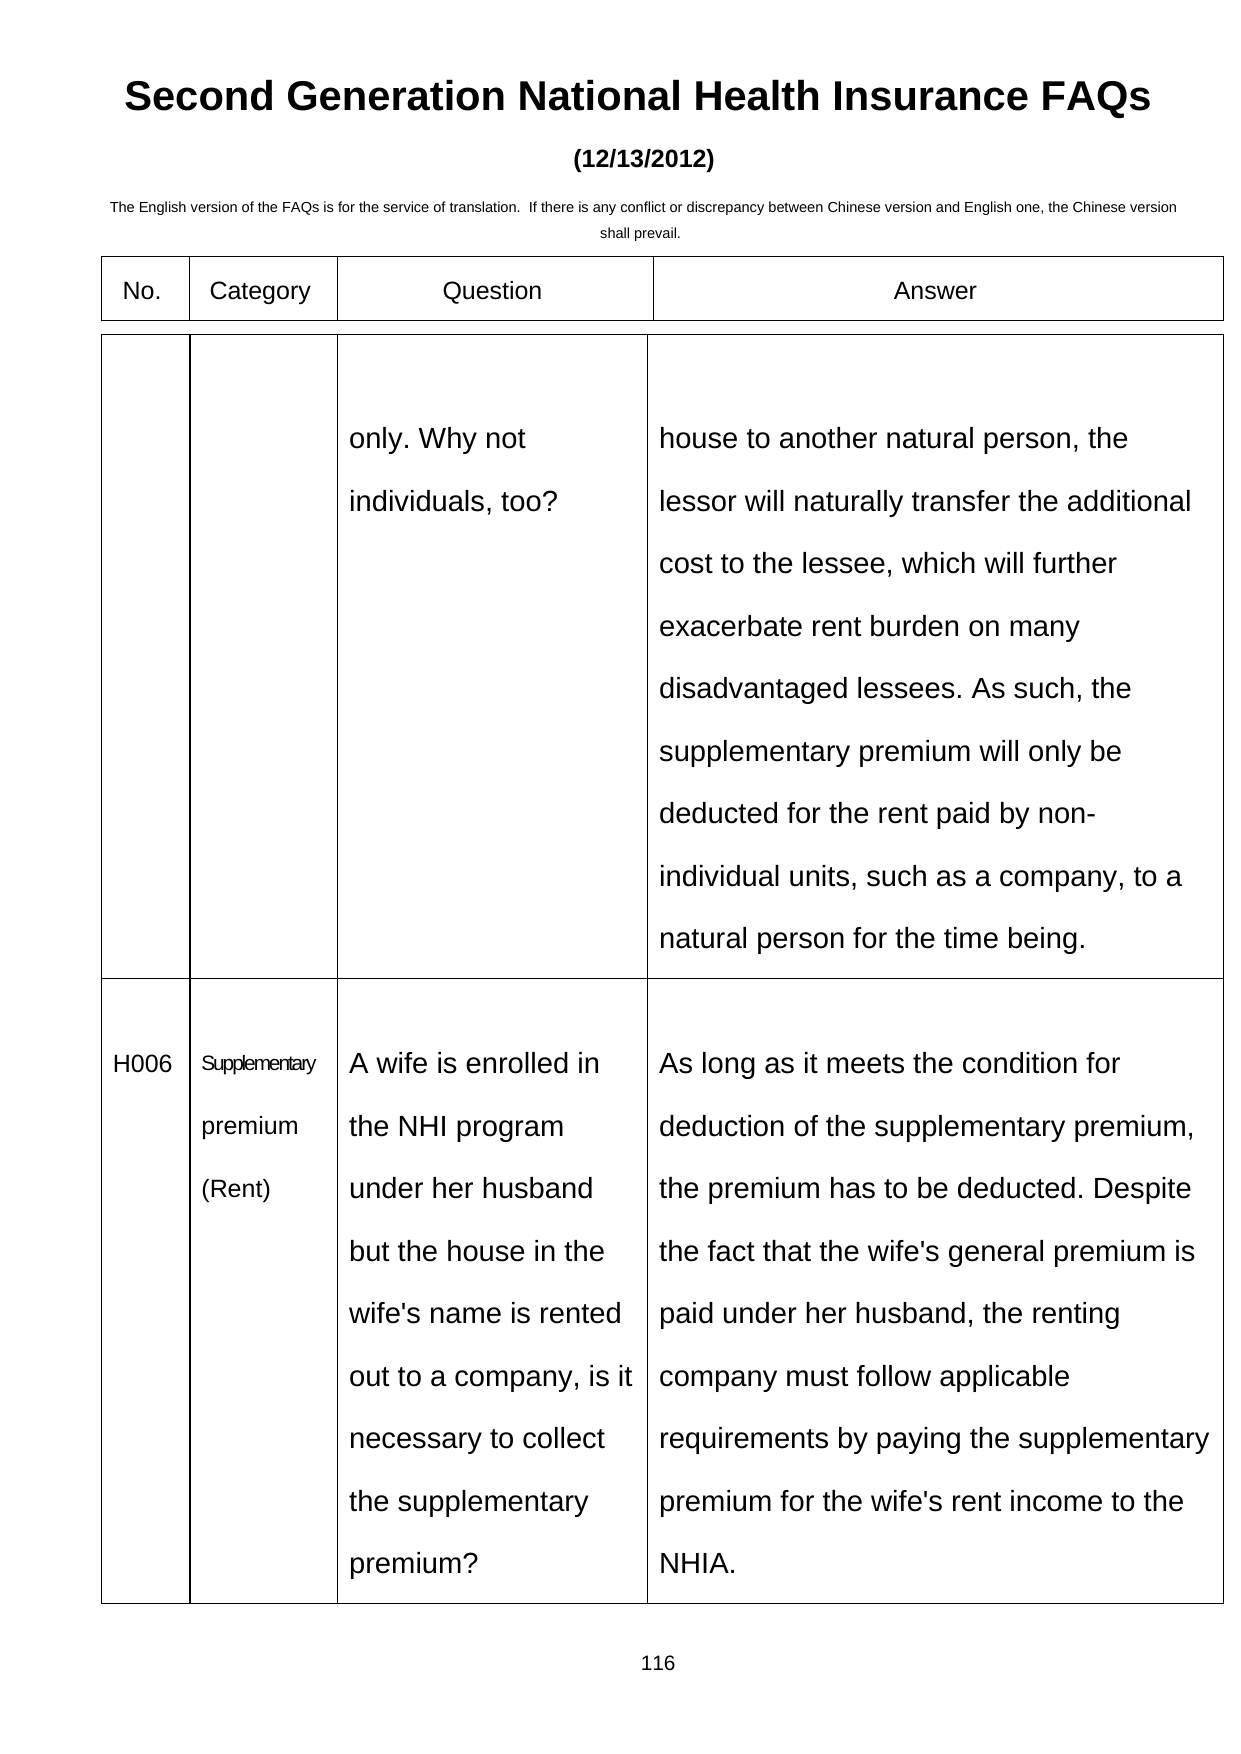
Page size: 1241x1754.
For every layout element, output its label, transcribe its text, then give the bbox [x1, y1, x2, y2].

table_cell As long as it meets the condition for deduction of the supplementary premium, the premium has to be deducted. Despite the fact that the wife's general premium is paid under her husband, the renting company must follow applicable requirements by paying the supplementary premium for the wife's rent income to the NHIA. [648, 979, 1223, 1602]
table_cell [191, 335, 337, 977]
table_cell Supplementary premium (Rent) [191, 979, 337, 1602]
table_cell only. Why not individuals, too? [338, 335, 647, 977]
table_cell H006 [102, 979, 189, 1602]
table_cell A wife is enrolled in the NHI program under her husband but the house in the wife's name is rented out to a company, is it necessary to collect the supplementary premium? [338, 979, 647, 1602]
table_cell [102, 335, 189, 977]
table_cell house to another natural person, the lessor will naturally transfer the additional cost to the lessee, which will further exacerbate rent burden on many disadvantaged lessees. As such, the supplementary premium will only be deducted for the rent paid by non-individual units, such as a company, to a natural person for the time being. [648, 335, 1223, 977]
